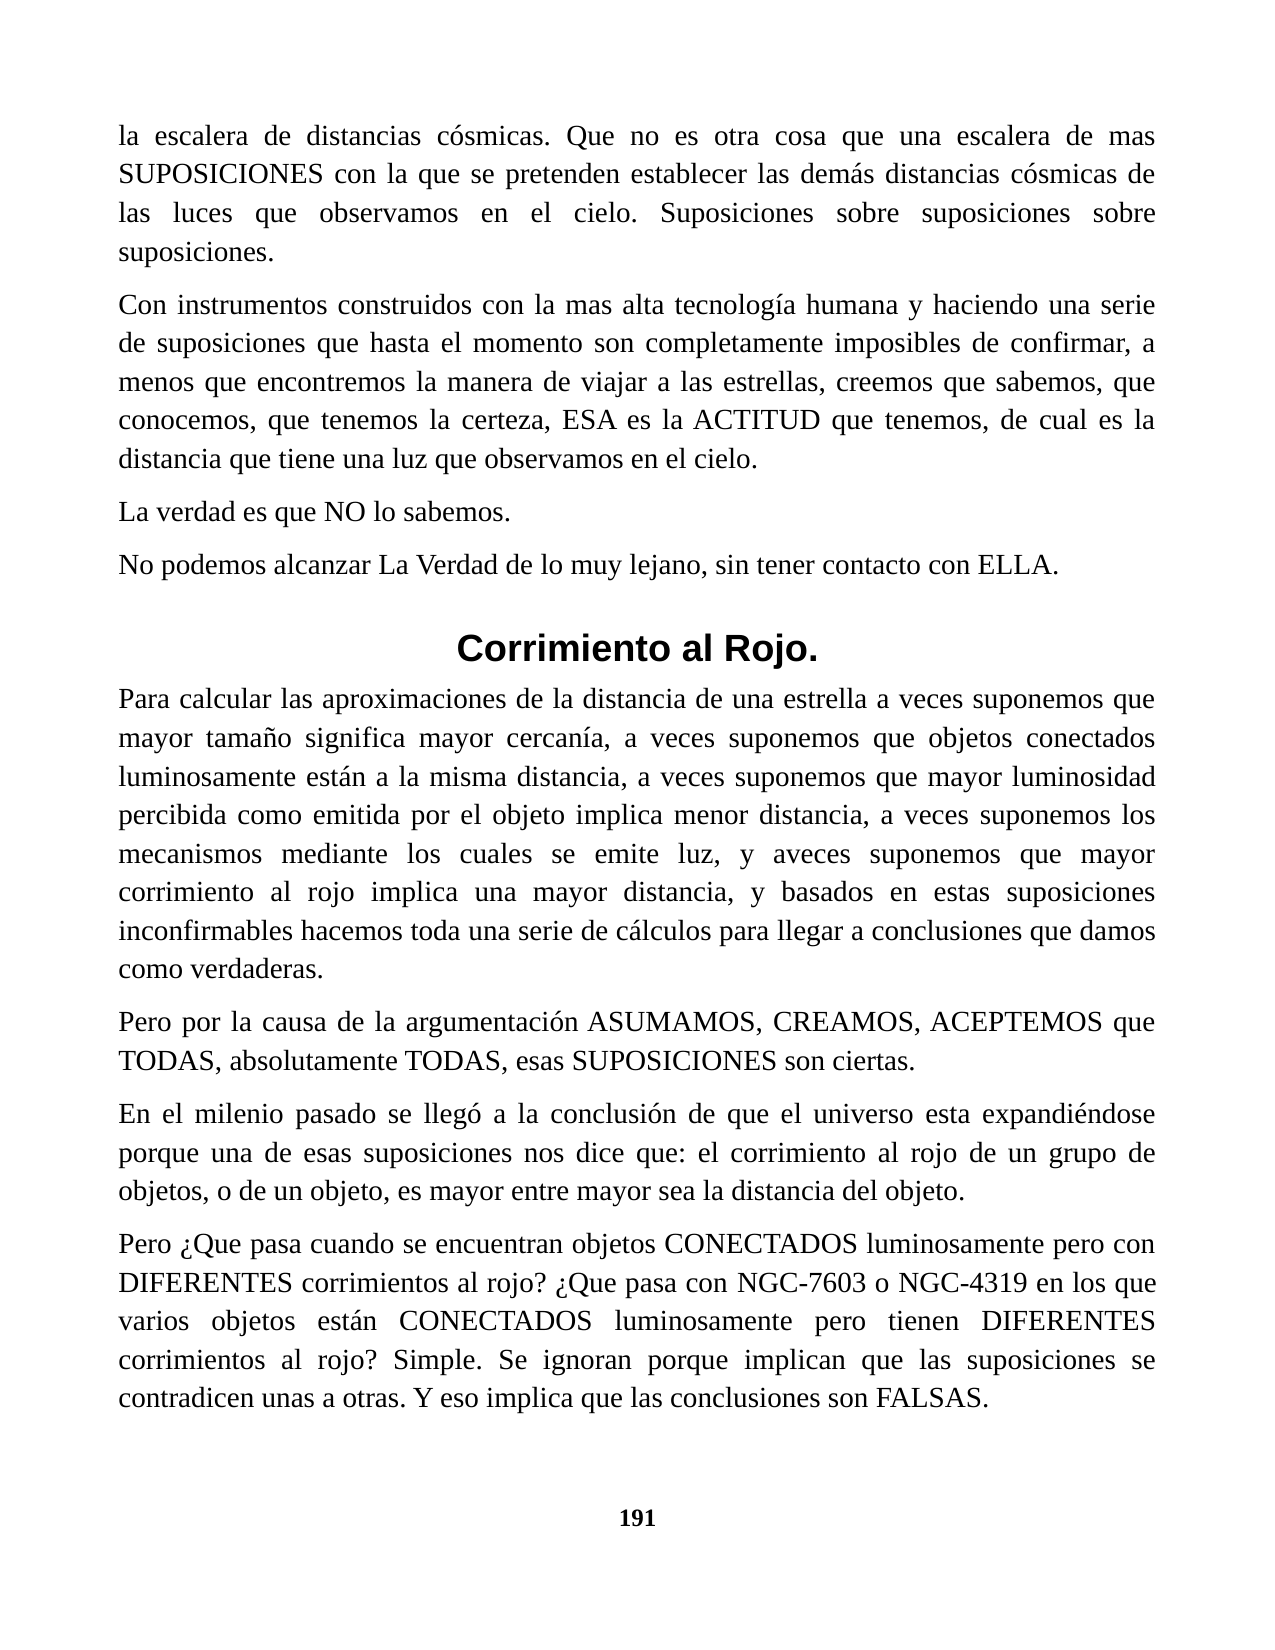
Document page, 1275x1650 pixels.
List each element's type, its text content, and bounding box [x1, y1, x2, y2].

subtitle Corrimiento al Rojo. [118, 625, 1157, 669]
text Con instrumentos construidos con la mas alta tecnología humana y haciendo una serie de suposiciones que hasta el momento son completamente imposibles de confirmar, a menos que encontremos la manera de viajar a las estrellas, creemos que sabemos, que conocemos, que tenemos la certeza, ESA es la ACTITUD que tenemos, de cual es la distancia que tiene una luz que observamos en el cielo. [118, 287, 1157, 474]
text No podemos alcanzar La Verdad de lo muy lejano, sin tener contacto con ELLA. [118, 547, 1157, 581]
text En el milenio pasado se llegó a la conclusión de que el universo esta expandiéndose porque una de esas suposiciones nos dice que: el corrimiento al rojo de un grupo de objetos, o de un objeto, es mayor entre mayor sea la distancia del objeto. [118, 1096, 1157, 1207]
text Pero por la causa de la argumentación ASUMAMOS, CREAMOS, ACEPTEMOS que TODAS, absolutamente TODAS, esas SUPOSICIONES son ciertas. [118, 1004, 1157, 1077]
text Pero ¿Que pasa cuando se encuentran objetos CONECTADOS luminosamente pero con DIFERENTES corrimientos al rojo? ¿Que pasa con NGC-7603 o NGC-4319 en los que varios objetos están CONECTADOS luminosamente pero tienen DIFERENTES corrimientos al rojo? Simple. Se ignoran porque implican que las suposiciones se contradicen unas a otras. Y eso implica que las conclusiones son FALSAS. [118, 1226, 1157, 1414]
text Para calcular las aproximaciones de la distancia de una estrella a veces suponemos que mayor tamaño significa mayor cercanía, a veces suponemos que objetos conectados luminosamente están a la misma distancia, a veces suponemos que mayor luminosidad percibida como emitida por el objeto implica menor distancia, a veces suponemos los mecanismos mediante los cuales se emite luz, y aveces suponemos que mayor corrimiento al rojo implica una mayor distancia, y basados en estas suposiciones inconfirmables hacemos toda una serie de cálculos para llegar a conclusiones que damos como verdaderas. [118, 682, 1157, 985]
text La verdad es que NO lo sabemos. [118, 494, 1157, 528]
text la escalera de distancias cósmicas. Que no es otra cosa que una escalera de mas SUPOSICIONES con la que se pretenden establecer las demás distancias cósmicas de las luces que observamos en el cielo. Suposiciones sobre suposiciones sobre suposiciones. [118, 118, 1157, 267]
